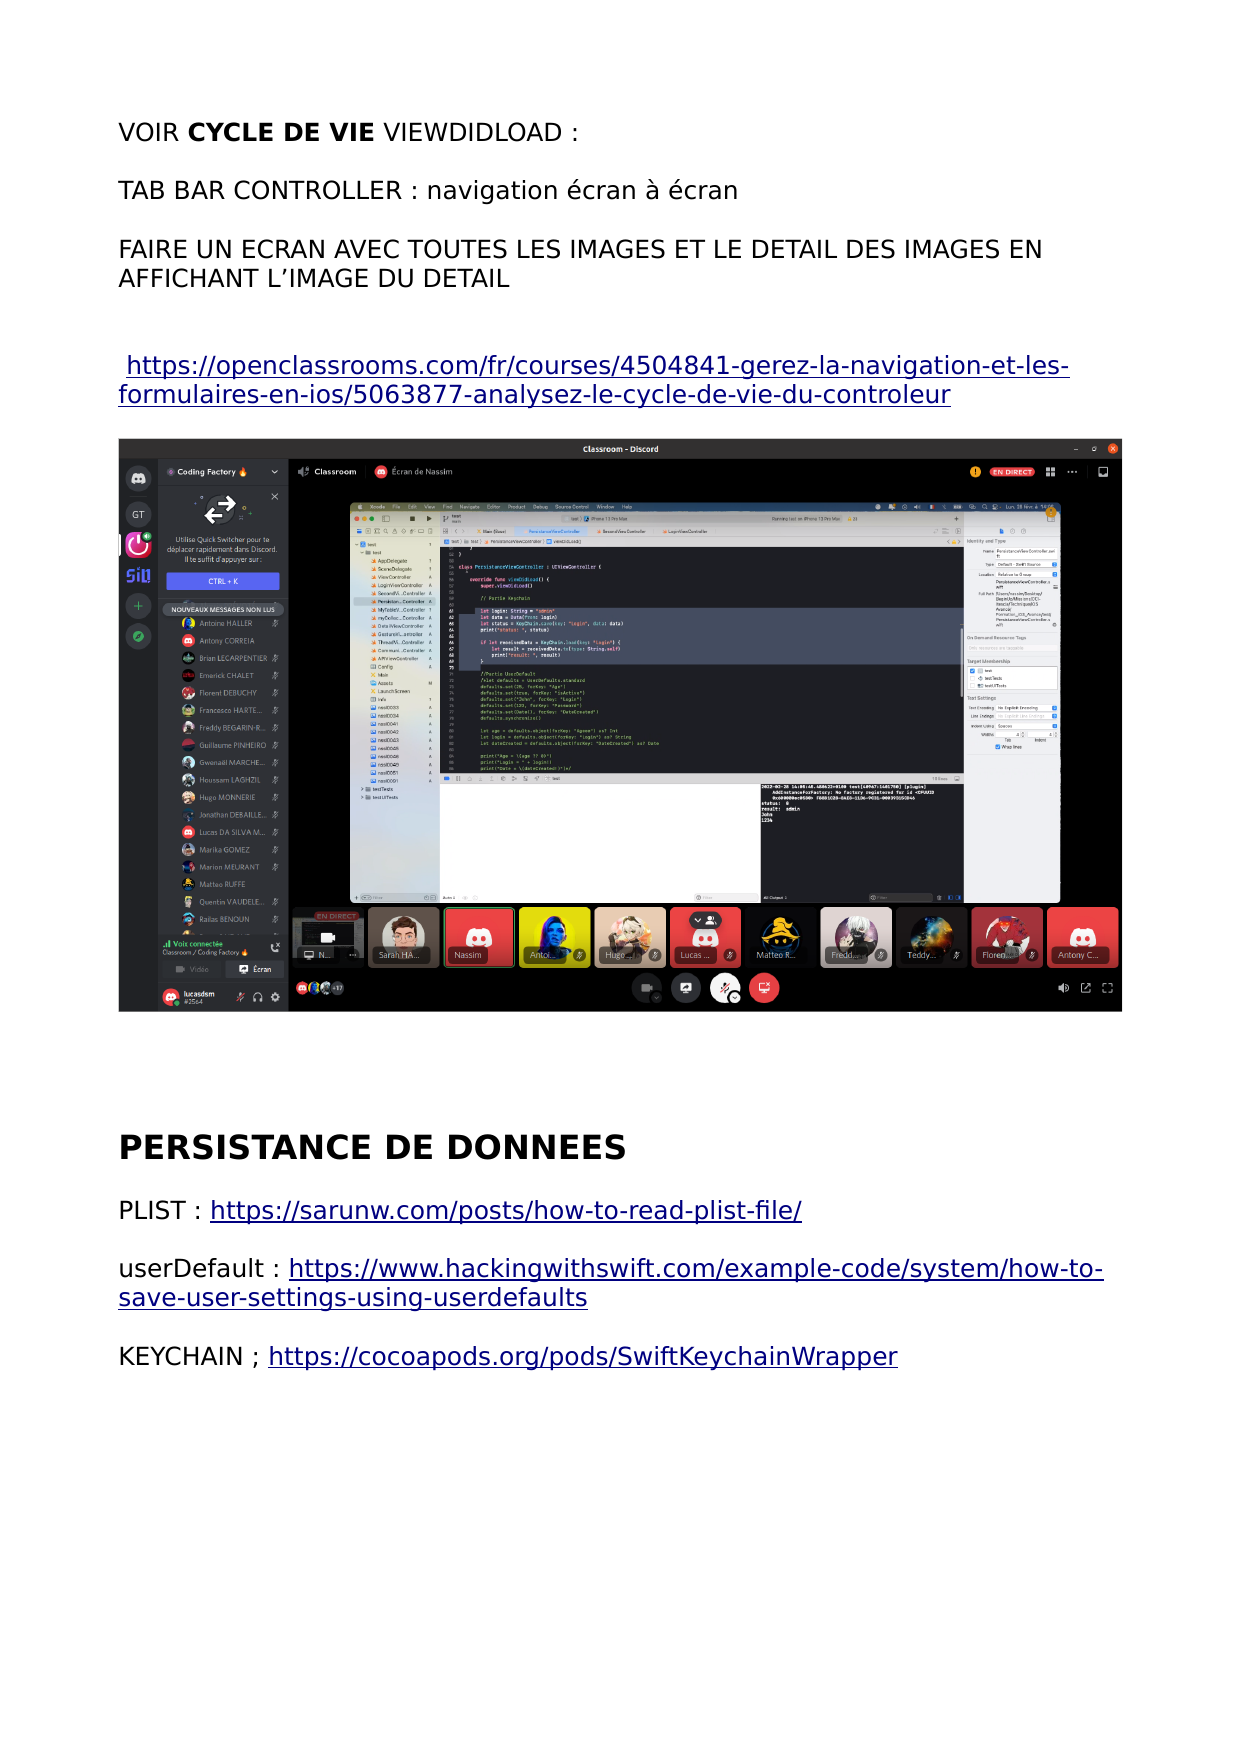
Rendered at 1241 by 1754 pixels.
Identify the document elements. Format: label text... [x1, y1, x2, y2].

text https://openclassrooms.com/fr/courses/4504841-gerez-la-navigation-et-les-formulaires-en-ios/5063877-analysez-le-cycle-de-vie-du-controleur [118, 351, 1122, 410]
text userDefault : https://www.hackingwithswift.com/example-code/system/how-to-save-user-settings-using-userdefaults [118, 1254, 1122, 1313]
picture [118, 438, 1123, 1012]
text VOIR CYCLE DE VIE VIEWDIDLOAD : [118, 118, 1122, 147]
text PLIST : https://sarunw.com/posts/how-to-read-plist-file/ [118, 1196, 1122, 1225]
text KEYCHAIN ; https://cocoapods.org/pods/SwiftKeychainWrapper [118, 1342, 1122, 1371]
text TAB BAR CONTROLLER : navigation écran à écran [118, 176, 1122, 206]
text PERSISTANCE DE DONNEES [118, 1128, 1122, 1167]
text FAIRE UN ECRAN AVEC TOUTES LES IMAGES ET LE DETAIL DES IMAGES EN AFFICHANT L’IMAGE DU DETAIL [118, 235, 1122, 293]
